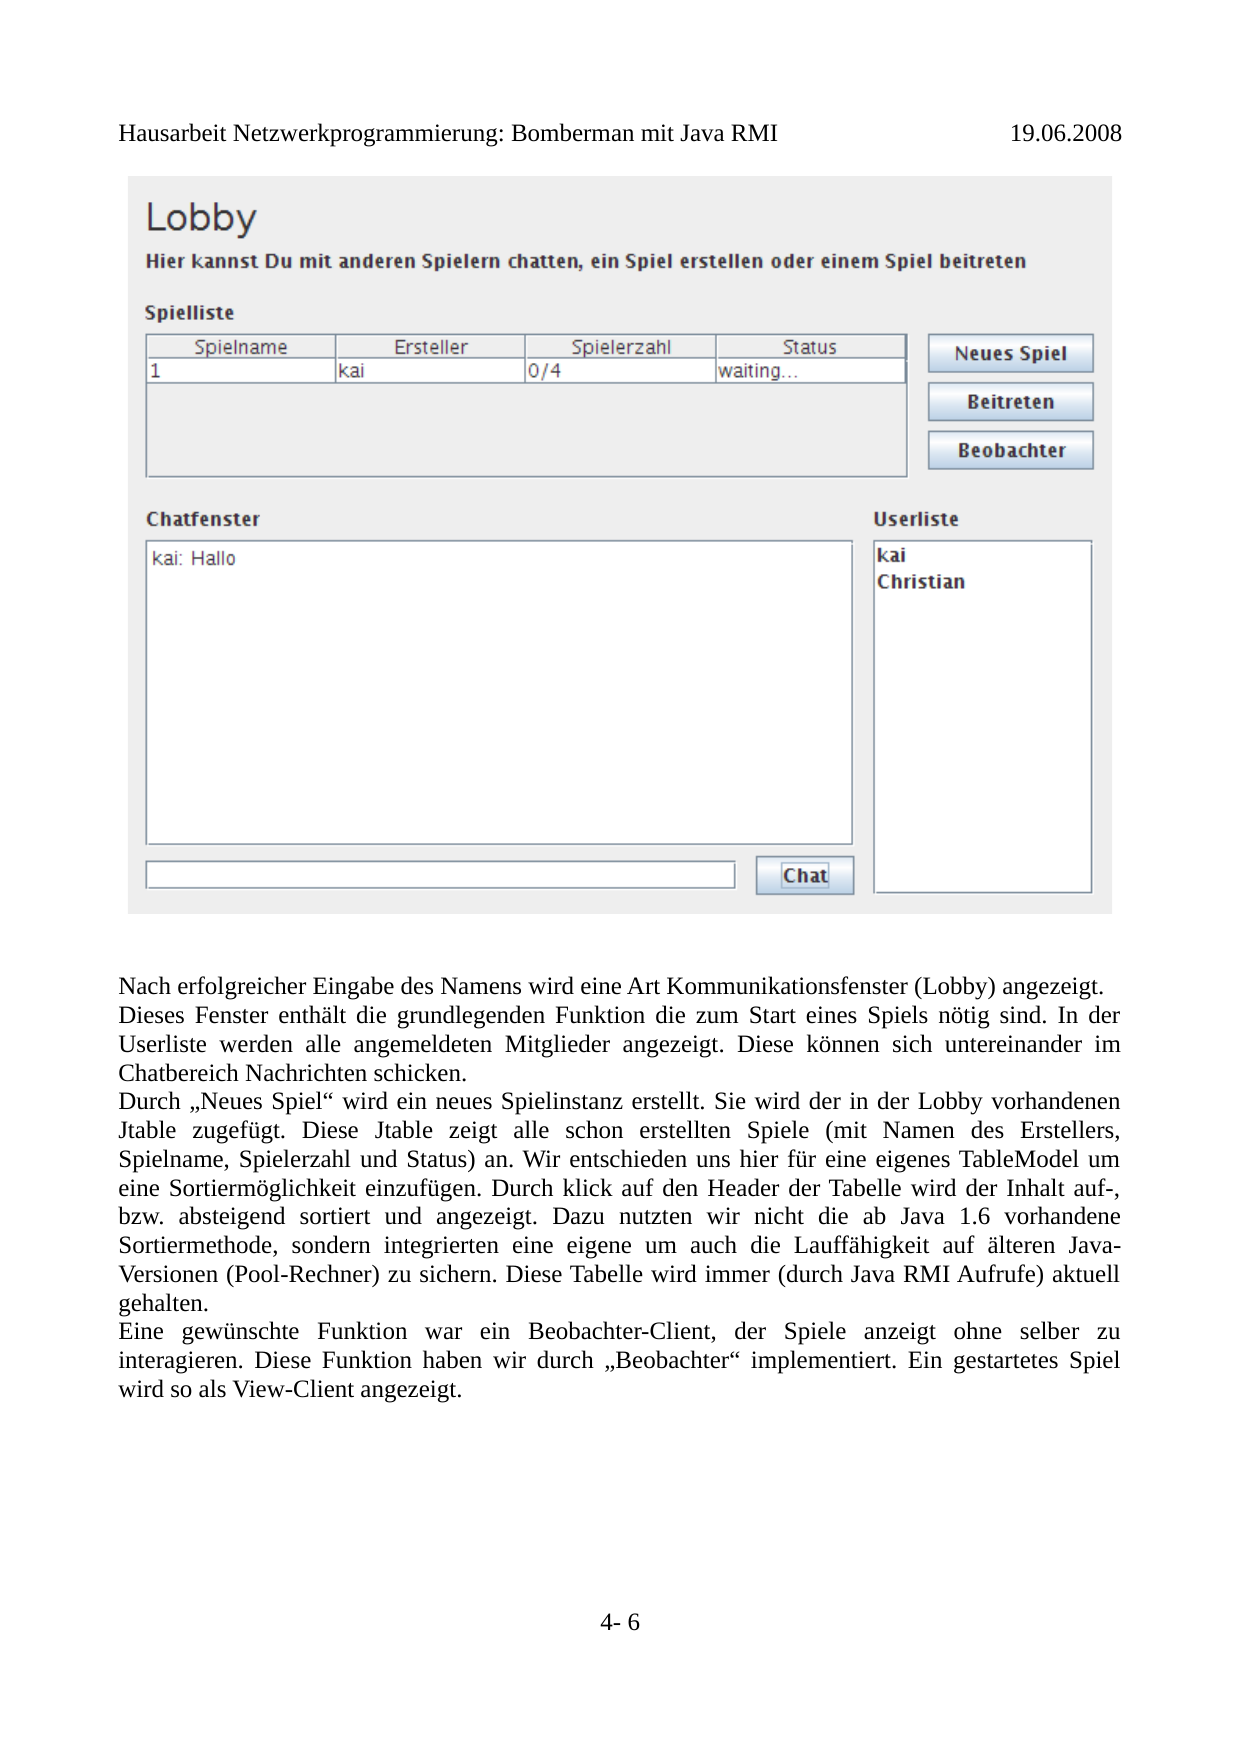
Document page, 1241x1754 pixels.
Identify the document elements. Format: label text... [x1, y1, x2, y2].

text Durch „Neues Spiel“ wird ein neues Spielinstanz erstellt. Sie wird der in der Lobby vorhandenen Jtable zugefügt. Diese Jtable zeigt alle schon erstellten Spiele (mit Namen des Erstellers, Spielname, Spielerzahl und Status) an. Wir entschieden uns hier für eine eigenes TableModel um eine Sortiermöglichkeit einzufügen. Durch klick auf den Header der Tabelle wird der Inhalt auf-, bzw. absteigend sortiert und angezeigt. Dazu nutzten wir nicht die ab Java 1.6 vorhandene Sortiermethode, sondern integrierten eine eigene um auch die Lauffähigkeit auf älteren Java-Versionen (Pool-Rechner) zu sichern. Diese Tabelle wird immer (durch Java RMI Aufrufe) aktuell gehalten. [118, 1086, 1122, 1316]
text Eine gewünschte Funktion war ein Beobachter-Client, der Spiele anzeigt ohne selber zu interagieren. Diese Funktion haben wir durch „Beobachter“ implementiert. Ein gestartetes Spiel wird so als View-Client angezeigt. [118, 1316, 1122, 1403]
picture [127, 176, 1113, 914]
text Dieses Fenster enthält die grundlegenden Funktion die zum Start eines Spiels nötig sind. In der Userliste werden alle angemeldeten Mitglieder angezeigt. Diese können sich untereinander im Chatbereich Nachrichten schicken. [118, 1000, 1122, 1086]
text Nach erfolgreicher Eingabe des Namens wird eine Art Kommunikationsfenster (Lobby) angezeigt. [118, 971, 1122, 1000]
